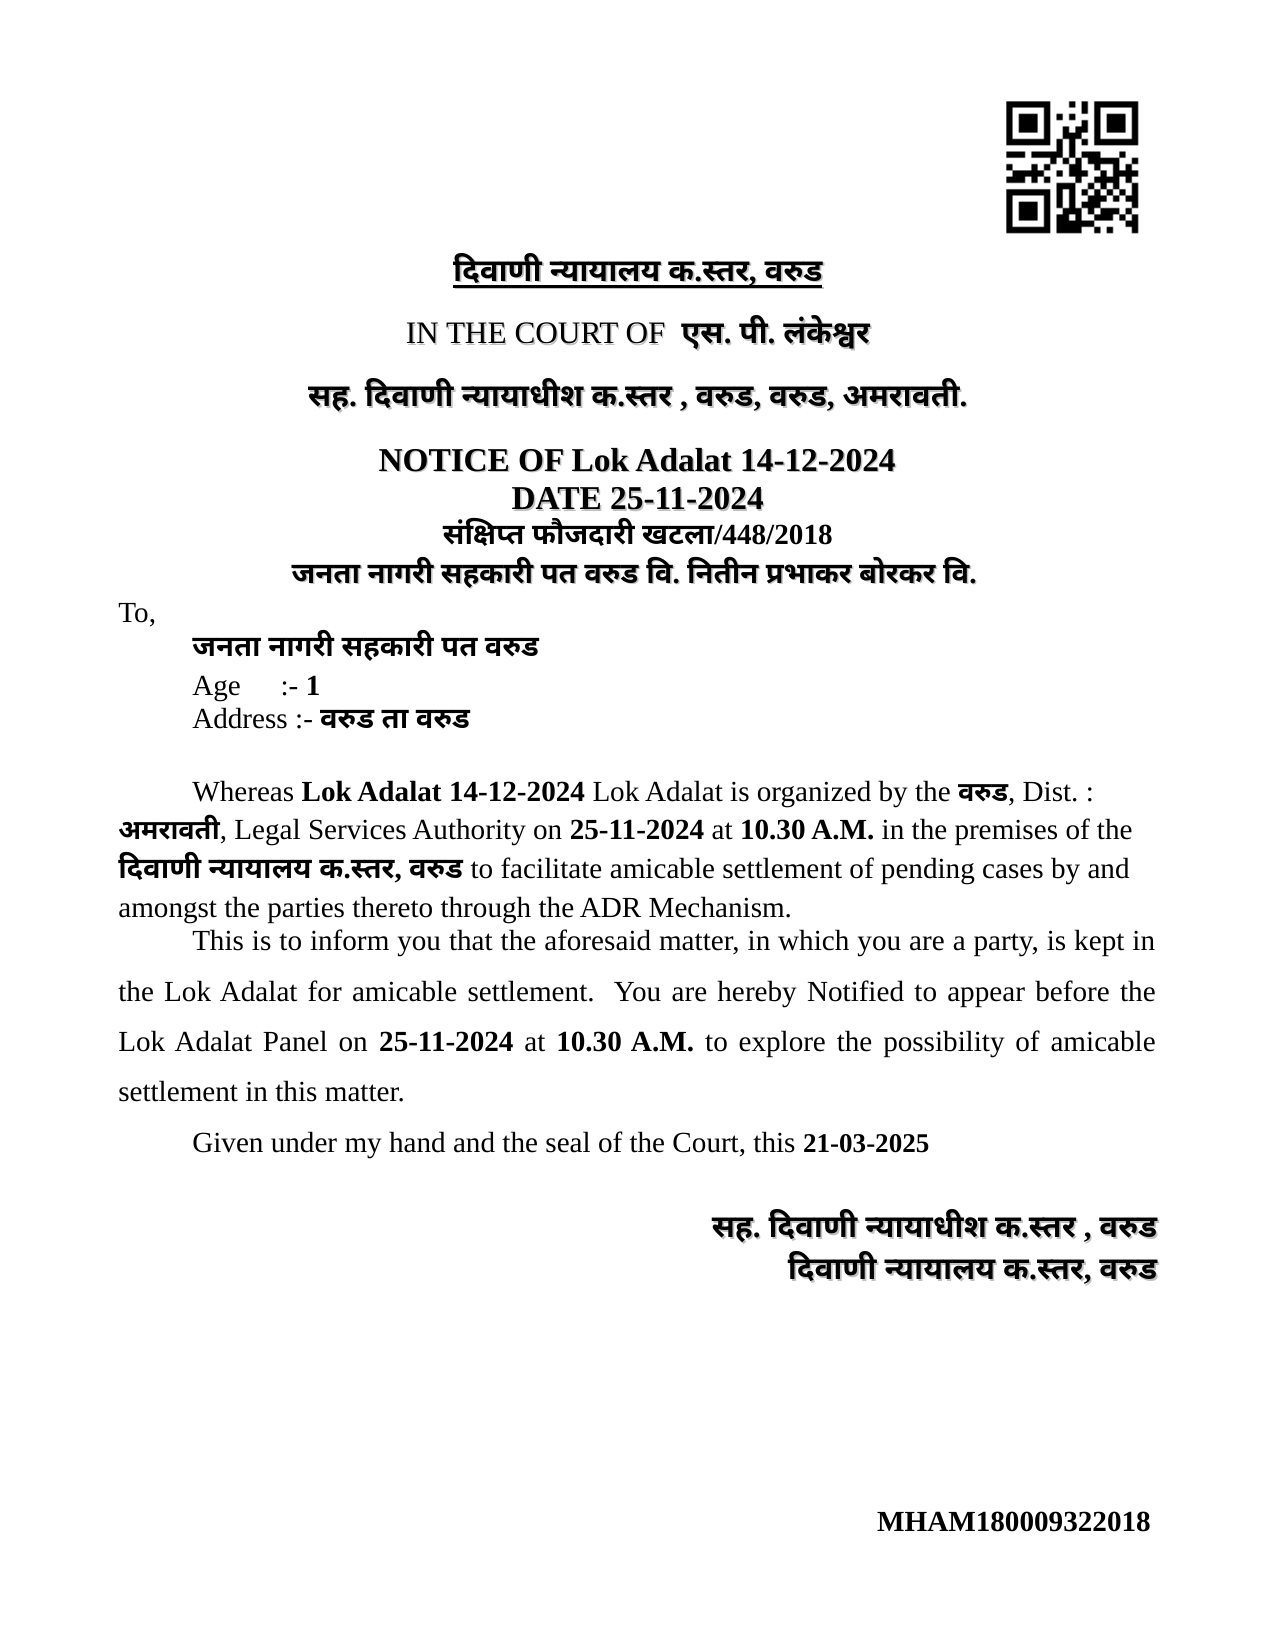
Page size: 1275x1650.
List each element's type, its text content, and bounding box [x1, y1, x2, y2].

text NOTICE OF Lok Adalat 14-12-2024 [118, 440, 1157, 478]
picture [994, 89, 1151, 246]
text सह. दिवाणी न्यायाधीश क.स्तर , वरुड [118, 1209, 1157, 1251]
text Address :- वरुड ता वरुड [118, 701, 1157, 741]
text Whereas Lok Adalat 14-12-2024 Lok Adalat is organized by the वरुड, Dist. : अमरावती, Legal Services Authority on 25-11-2024 at 10.30 A.M. in the premises of the दिवाणी न्यायालय क.स्तर, वरुड to facilitate amicable settlement of pending cases by and amongst the parties thereto through the ADR Mechanism. [118, 774, 1157, 923]
text To, [118, 595, 1157, 629]
text IN THE COURT OF एस. पी. लंकेश्वर [118, 314, 1157, 356]
text This is to inform you that the aforesaid matter, in which you are a party, is kept in the Lok Adalat for amicable settlement. You are hereby Notified to appear before the Lok Adalat Panel on 25-11-2024 at 10.30 A.M. to explore the possibility of amicable settlement in this matter. [118, 923, 1157, 1108]
text Given under my hand and the seal of the Court, this 21-03-2025 [118, 1125, 1157, 1158]
text संक्षिप्त फौजदारी खटला/448/2018 [118, 517, 1157, 556]
text दिवाणी न्यायालय क.स्तर, वरुड [118, 252, 1157, 294]
table_cell [864, 85, 1156, 252]
text जनता नागरी सहकारी पत वरुड वि. नितीन प्रभाकर बोरकर वि. [118, 556, 1157, 595]
text DATE 25-11-2024 [118, 478, 1157, 517]
text Age :- 1 [118, 668, 1157, 701]
text जनता नागरी सहकारी पत वरुड [118, 629, 1157, 668]
text सह. दिवाणी न्यायाधीश क.स्तर , वरुड, वरुड, अमरावती. [118, 377, 1157, 419]
text दिवाणी न्यायालय क.स्तर, वरुड [118, 1251, 1157, 1292]
table_header MHAM180009322018 [864, 1499, 1156, 1543]
